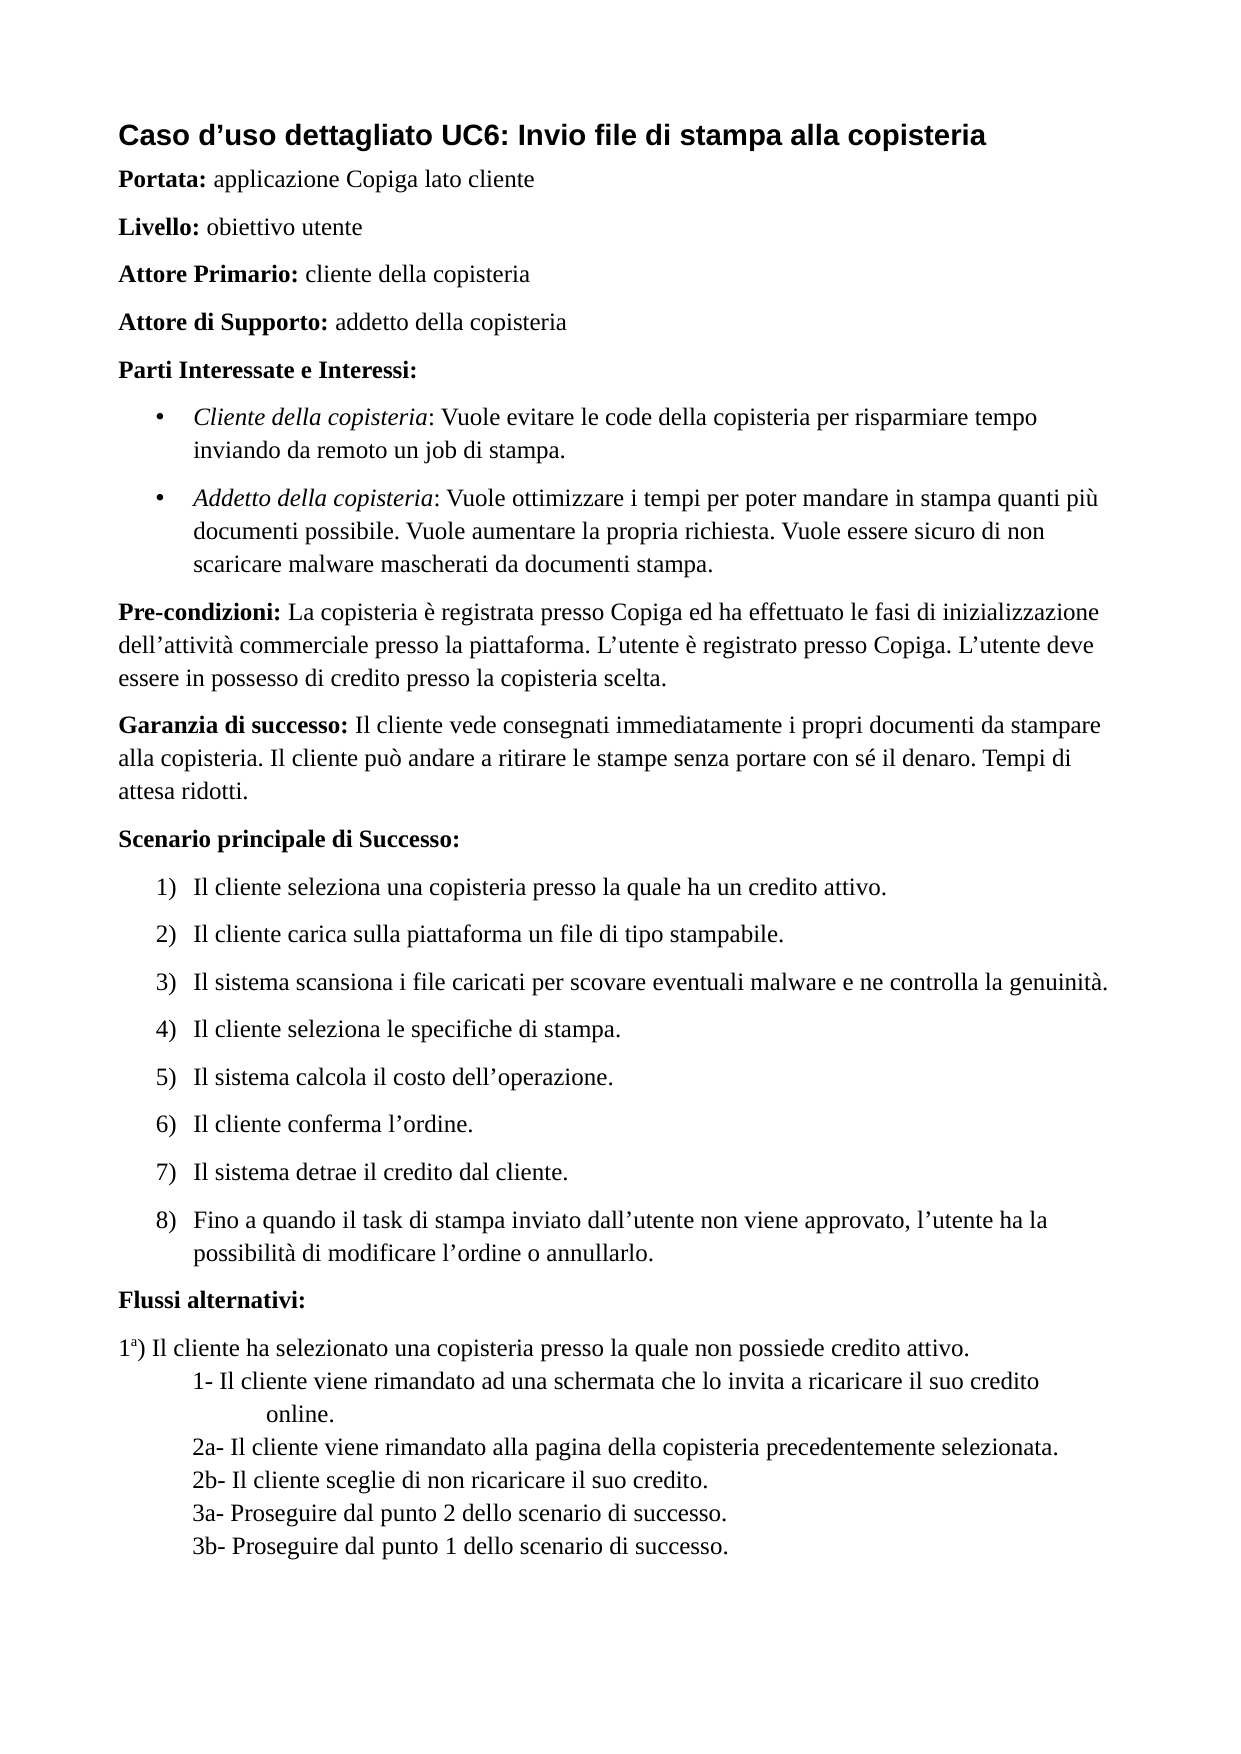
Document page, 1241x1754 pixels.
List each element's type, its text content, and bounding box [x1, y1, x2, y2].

list Il sistema calcola il costo dell’operazione. [156, 1062, 1122, 1091]
text Attore di Supporto: addetto della copisteria [118, 307, 1122, 336]
text Garanzia di successo: Il cliente vede consegnati immediatamente i propri documenti da stampare alla copisteria. Il cliente può andare a ritirare le stampe senza portare con sé il denaro. Tempi di attesa ridotti. [118, 710, 1122, 805]
text Portata: applicazione Copiga lato cliente [118, 164, 1122, 193]
list Il sistema scansiona i file caricati per scovare eventuali malware e ne controlla la genuinità. [156, 967, 1122, 996]
text Livello: obiettivo utente [118, 212, 1122, 241]
list Il cliente seleziona una copisteria presso la quale ha un credito attivo. [156, 872, 1122, 900]
list Addetto della copisteria: Vuole ottimizzare i tempi per poter mandare in stampa quanti più documenti possibile. Vuole aumentare la propria richiesta. Vuole essere sicuro di non scaricare malware mascherati da documenti stampa. [156, 483, 1122, 578]
text Attore Primario: cliente della copisteria [118, 259, 1122, 288]
text Parti Interessate e Interessi: [118, 355, 1122, 383]
text Pre-condizioni: La copisteria è registrata presso Copiga ed ha effettuato le fasi di inizializzazione dell’attività commerciale presso la piattaforma. L’utente è registrato presso Copiga. L’utente deve essere in possesso di credito presso la copisteria scelta. [118, 597, 1122, 691]
list Il cliente conferma l’ordine. [156, 1109, 1122, 1138]
subtitle Caso d’uso dettagliato UC6: Invio file di stampa alla copisteria [118, 118, 1122, 152]
list Cliente della copisteria: Vuole evitare le code della copisteria per risparmiare tempo inviando da remoto un job di stampa. [156, 402, 1122, 464]
text Flussi alternativi: [118, 1285, 1122, 1314]
list Il cliente seleziona le specifiche di stampa. [156, 1014, 1122, 1043]
list Il sistema detrae il credito dal cliente. [156, 1157, 1122, 1186]
text Scenario principale di Successo: [118, 824, 1122, 853]
list Il cliente carica sulla piattaforma un file di tipo stampabile. [156, 919, 1122, 948]
list Fino a quando il task di stampa inviato dall’utente non viene approvato, l’utente ha la possibilità di modificare l’ordine o annullarlo. [156, 1205, 1122, 1267]
text 1a) Il cliente ha selezionato una copisteria presso la quale non possiede credito attivo. 1- Il cliente viene rimandato ad una schermata che lo invita a ricaricare il suo credito online. 2a- Il cliente viene rimandato alla pagina della copisteria precedentemente selezionata. 2b- Il cliente sceglie di non ricaricare il suo credito. 3a- Proseguire dal punto 2 dello scenario di successo. 3b- Proseguire dal punto 1 dello scenario di successo. [118, 1333, 1122, 1560]
